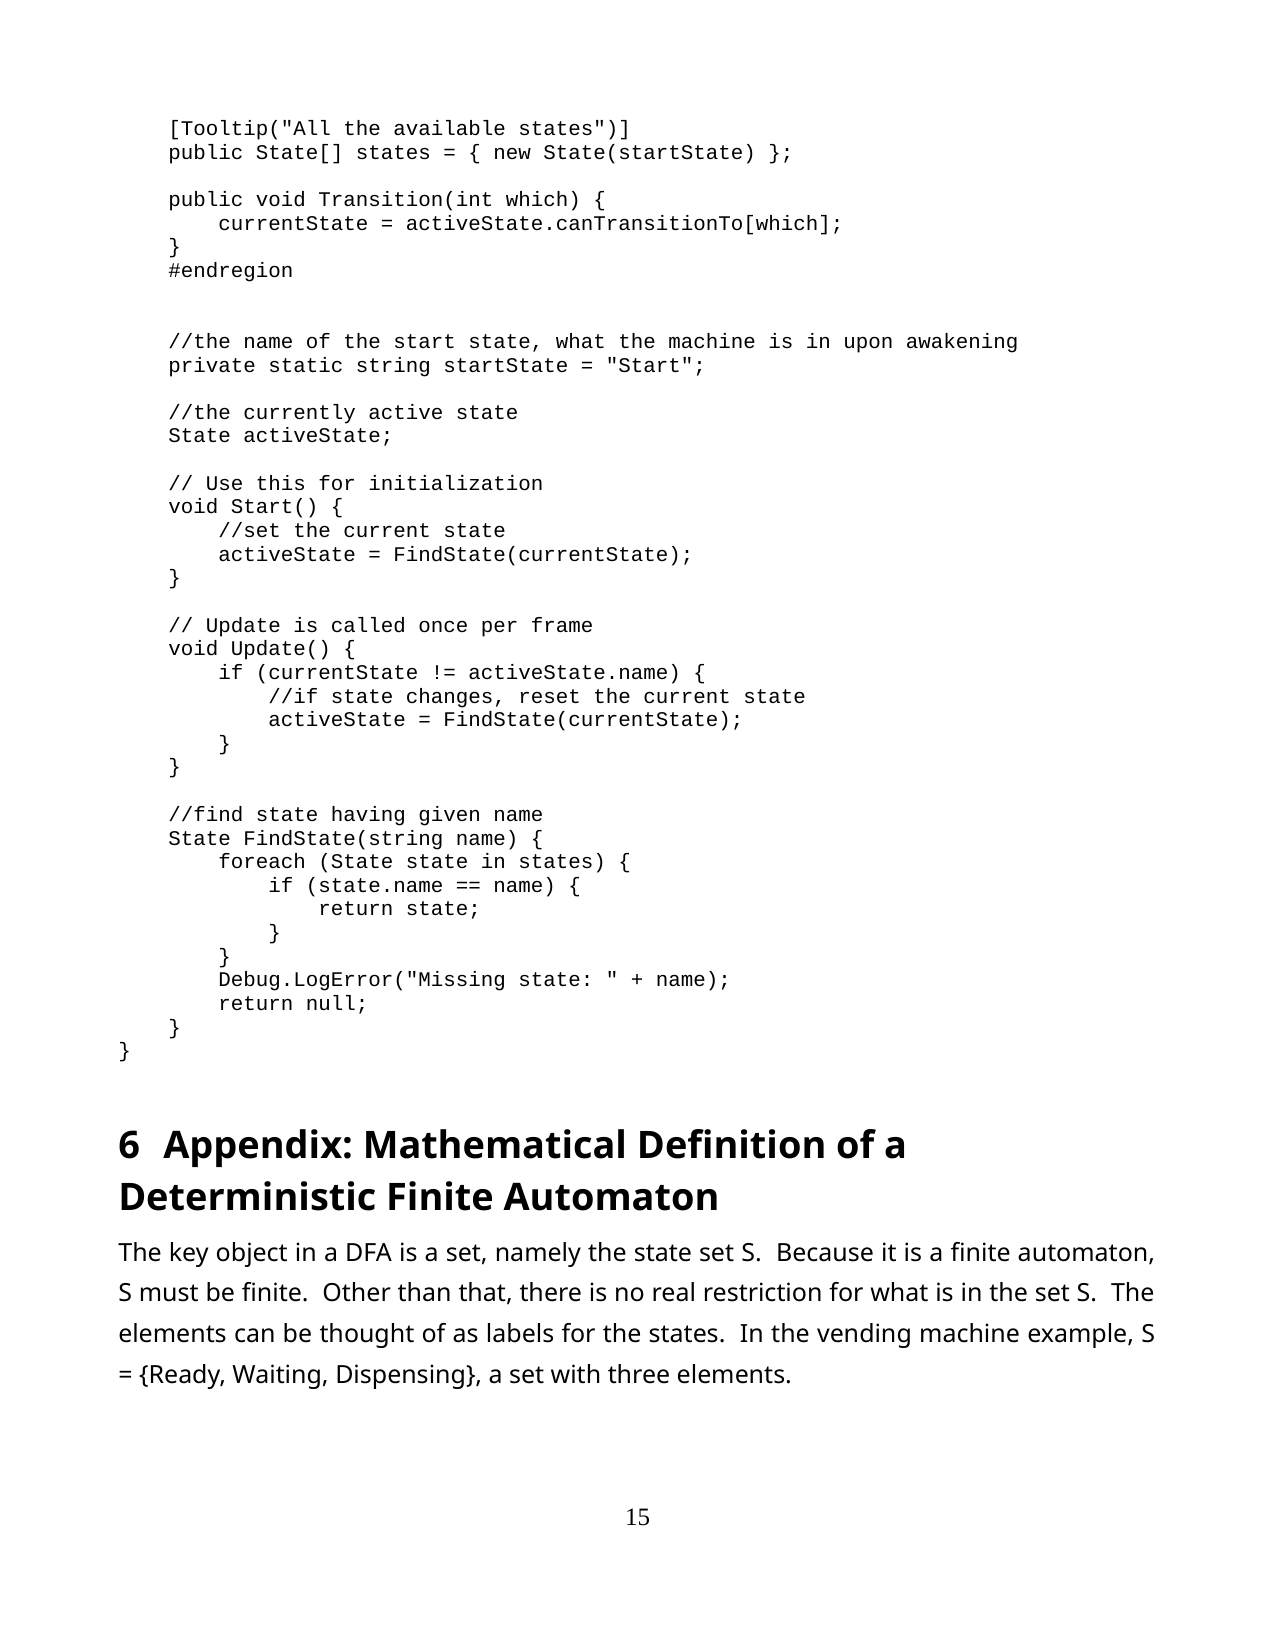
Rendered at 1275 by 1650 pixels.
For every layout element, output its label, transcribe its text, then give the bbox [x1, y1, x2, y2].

text return state; [118, 898, 1157, 922]
subtitle Appendix: Mathematical Definition of a Deterministic Finite Automaton [118, 1118, 1157, 1222]
text currentState = activeState.canTransitionTo[which]; [118, 213, 1157, 236]
text } [118, 567, 1157, 591]
text public void Transition(int which) { [118, 189, 1157, 213]
text if (state.name == name) { [118, 875, 1157, 898]
text //find state having given name [118, 804, 1157, 827]
text if (currentState != activeState.name) { [118, 662, 1157, 686]
text The key object in a DFA is a set, namely the state set S. Because it is a finite automaton, S must be finite. Other than that, there is no real restriction for what is in the set S. The elements can be thought of as labels for the states. In the vending machine example, S = {Ready, Waiting, Dispensing}, a set with three elements. [118, 1234, 1157, 1391]
text } [118, 733, 1157, 757]
text //the currently active state [118, 402, 1157, 426]
text foreach (State state in states) { [118, 851, 1157, 875]
text //if state changes, reset the current state [118, 686, 1157, 709]
text // Update is called once per frame [118, 615, 1157, 638]
text activeState = FindState(currentState); [118, 544, 1157, 567]
text } [118, 946, 1157, 969]
text void Update() { [118, 638, 1157, 662]
text //the name of the start state, what the machine is in upon awakening [118, 331, 1157, 354]
text } [118, 1040, 1157, 1064]
text // Use this for initialization [118, 473, 1157, 496]
text activeState = FindState(currentState); [118, 709, 1157, 733]
text return null; [118, 993, 1157, 1017]
text Debug.LogError("Missing state: " + name); [118, 969, 1157, 993]
text State activeState; [118, 426, 1157, 449]
text void Start() { [118, 496, 1157, 520]
text } [118, 922, 1157, 946]
text State FindState(string name) { [118, 827, 1157, 851]
text } [118, 1017, 1157, 1040]
text } [118, 236, 1157, 260]
text //set the current state [118, 520, 1157, 544]
text public State[] states = { new State(startState) }; [118, 142, 1157, 165]
text #endregion [118, 260, 1157, 284]
text [Tooltip("All the available states")] [118, 118, 1157, 142]
text } [118, 757, 1157, 780]
text private static string startState = "Start"; [118, 354, 1157, 378]
